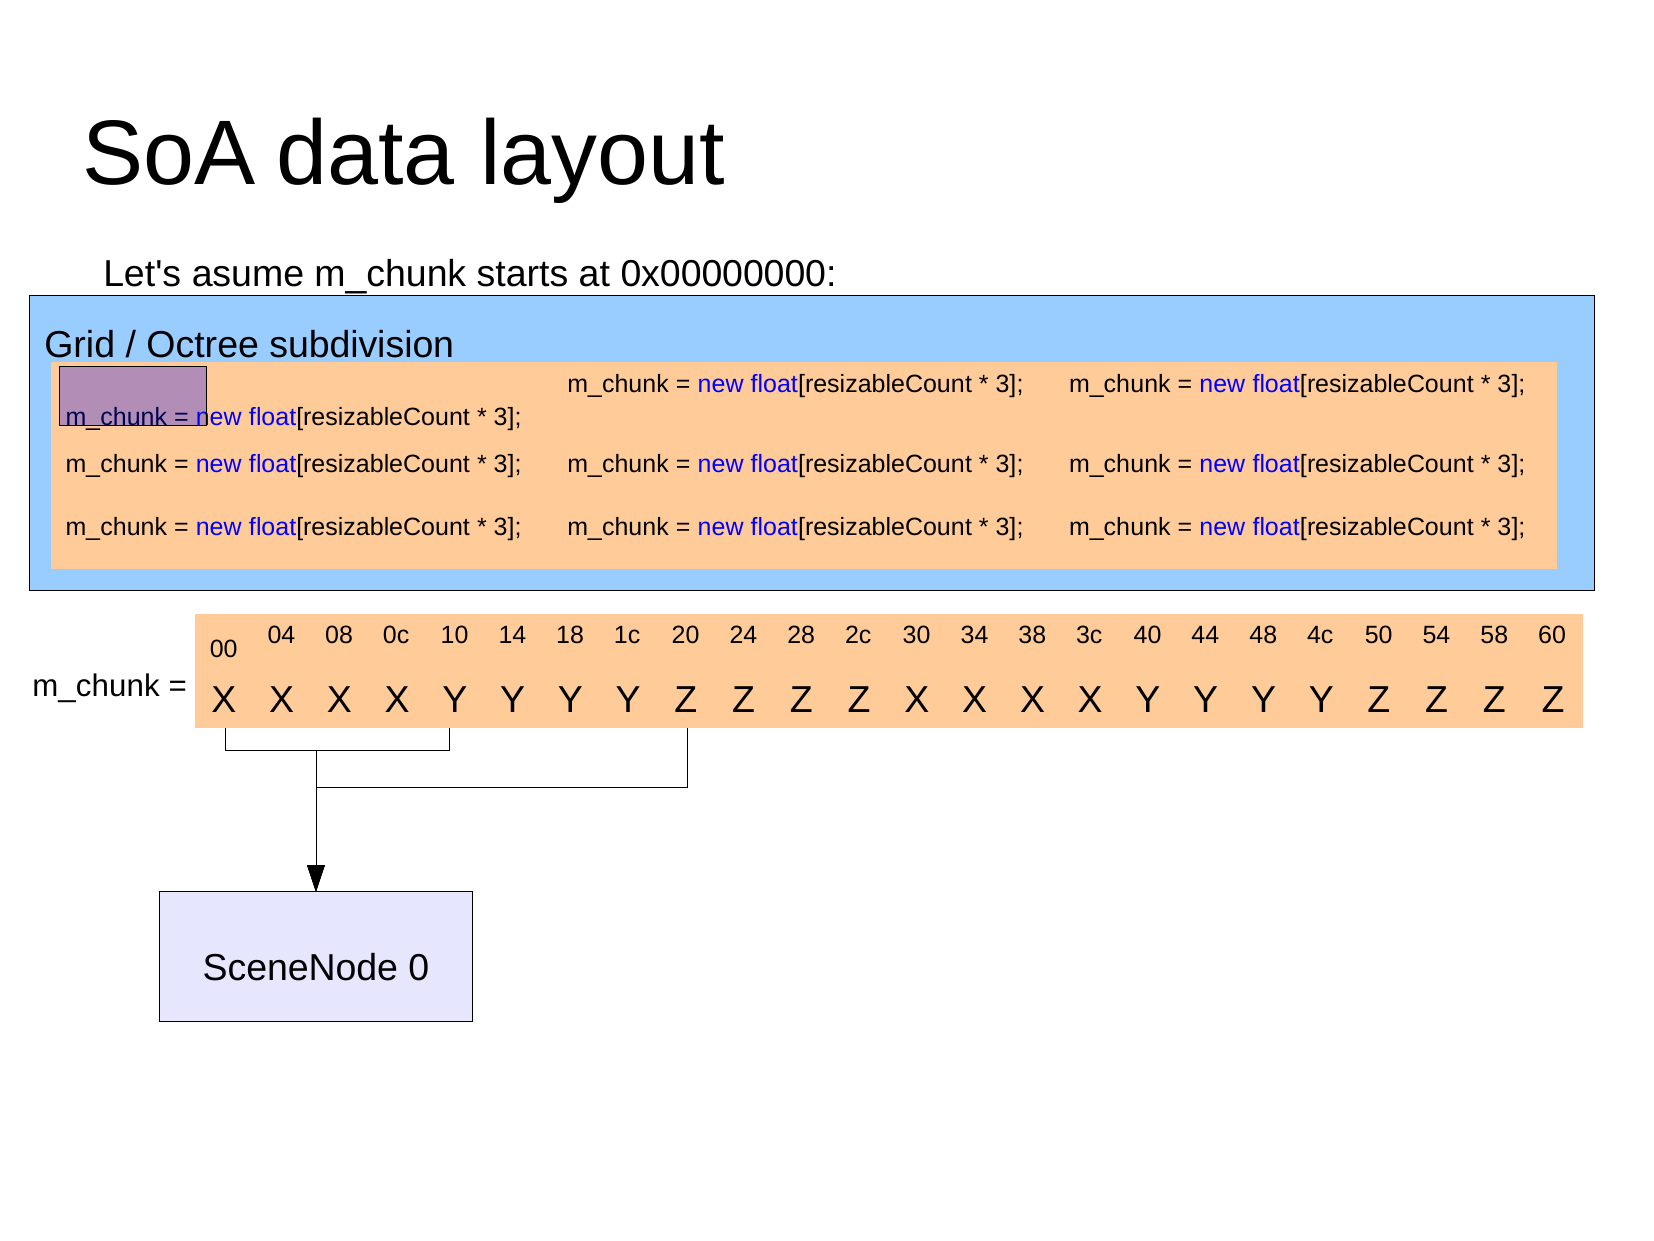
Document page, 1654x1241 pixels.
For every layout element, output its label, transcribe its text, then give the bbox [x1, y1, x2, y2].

table_header m_chunk = new float[resizableCount * 3]; [1054, 362, 1557, 442]
table_cell Y [541, 671, 599, 728]
table_header 54 [1408, 614, 1466, 671]
table_header 4c [1292, 614, 1350, 671]
table_cell X [368, 671, 426, 728]
table_cell Z [1523, 671, 1583, 728]
table_cell m_chunk = new float[resizableCount * 3]; [51, 505, 553, 569]
table_cell X [1061, 671, 1119, 728]
table_header 2c [830, 614, 888, 671]
table_header 04 [253, 614, 310, 671]
table_header 60 [1523, 614, 1583, 671]
table_header 58 [1466, 614, 1523, 671]
table_cell Z [1466, 671, 1523, 728]
table_header 30 [888, 614, 946, 671]
table_cell Y [1292, 671, 1350, 728]
table_header 38 [1004, 614, 1061, 671]
text_box SceneNode 0 [159, 891, 473, 1022]
table_cell Y [426, 671, 484, 728]
table_cell Y [484, 671, 541, 728]
table_cell Z [830, 671, 888, 728]
table_cell Z [715, 671, 773, 728]
text_box m_chunk = [17, 643, 195, 694]
table_header 34 [946, 614, 1004, 671]
table_header m_chunk = new float[resizableCount * 3]; [51, 362, 553, 442]
table_cell X [946, 671, 1004, 728]
table_cell m_chunk = new float[resizableCount * 3]; [553, 442, 1054, 505]
table_cell X [195, 671, 253, 728]
table_cell Y [599, 671, 657, 728]
table_cell m_chunk = new float[resizableCount * 3]; [51, 442, 553, 505]
table_header 14 [484, 614, 541, 671]
table_header 3c [1061, 614, 1119, 671]
table_cell Y [1177, 671, 1235, 728]
table_cell X [253, 671, 310, 728]
table_cell X [310, 671, 368, 728]
table_header 00 [195, 614, 253, 671]
text_box Grid / Octree subdivision [29, 295, 1595, 591]
table_header 20 [657, 614, 715, 671]
table_header 18 [541, 614, 599, 671]
table_cell X [1004, 671, 1061, 728]
table_cell Z [773, 671, 830, 728]
table_cell m_chunk = new float[resizableCount * 3]; [1054, 505, 1557, 569]
table_cell Z [657, 671, 715, 728]
table_header 24 [715, 614, 773, 671]
table_cell Y [1235, 671, 1292, 728]
table_header 50 [1350, 614, 1408, 671]
table_header 10 [426, 614, 484, 671]
table_header 08 [310, 614, 368, 671]
table_cell Z [1350, 671, 1408, 728]
table_header 48 [1235, 614, 1292, 671]
table_cell m_chunk = new float[resizableCount * 3]; [1054, 442, 1557, 505]
text_box Let's asume m_chunk starts at 0x00000000: [88, 224, 1388, 282]
table_header 1c [599, 614, 657, 671]
table_cell X [888, 671, 946, 728]
title SoA data layout [82, 49, 1571, 257]
table_cell Y [1119, 671, 1177, 728]
text_box [59, 366, 207, 426]
table_cell Z [1408, 671, 1466, 728]
table_header 44 [1177, 614, 1235, 671]
table_header 0c [368, 614, 426, 671]
table_cell m_chunk = new float[resizableCount * 3]; [553, 505, 1054, 569]
table_header m_chunk = new float[resizableCount * 3]; [553, 362, 1054, 442]
table_header 28 [773, 614, 830, 671]
table_header 40 [1119, 614, 1177, 671]
